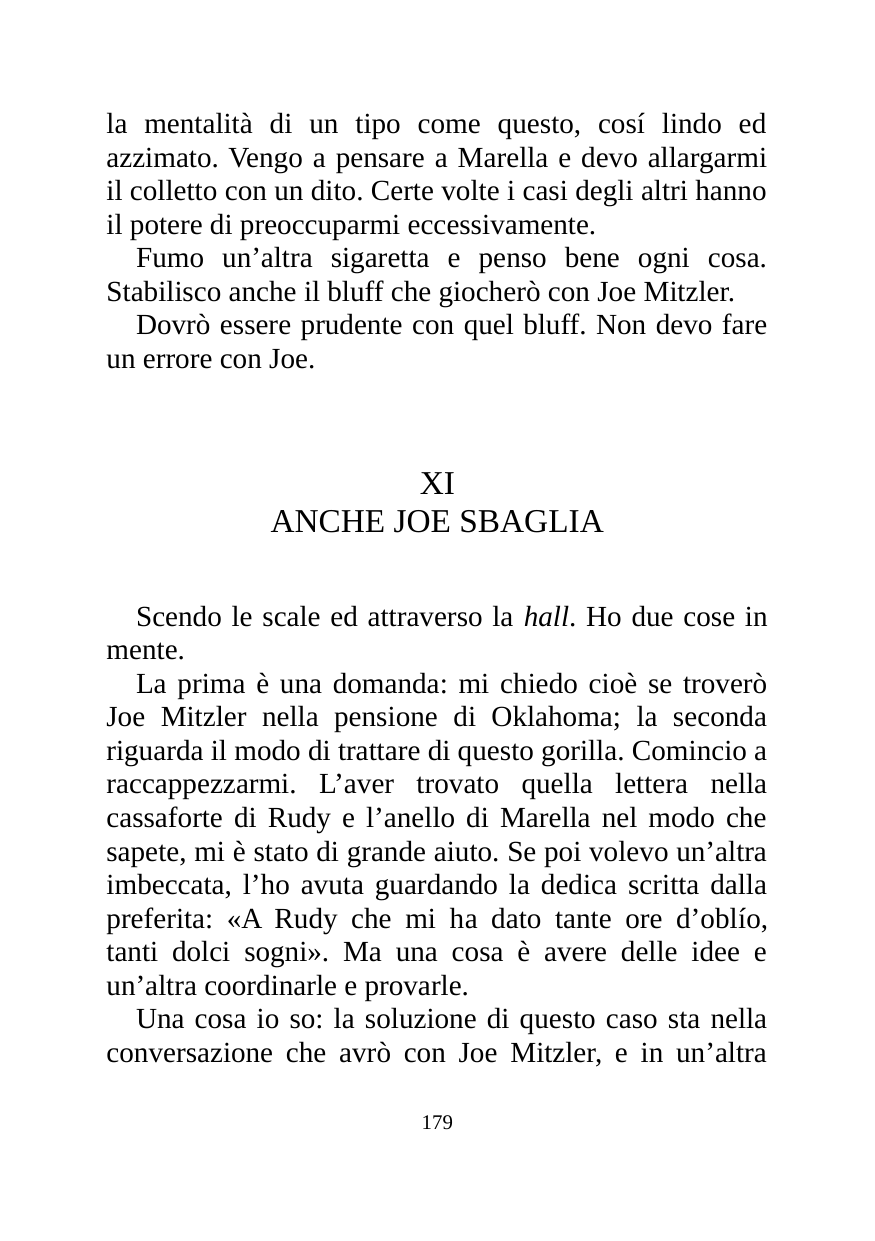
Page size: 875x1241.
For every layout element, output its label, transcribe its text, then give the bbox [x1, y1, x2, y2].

subtitle XI ANCHE JOE SBAGLIA [106, 463, 768, 540]
text Scendo le scale ed attraverso la hall. Ho due cose in mente. [106, 599, 768, 666]
text La prima è una domanda: mi chiedo cioè se troverò Joe Mitzler nella pensione di Oklahoma; la seconda riguarda il modo di trattare di questo gorilla. Comincio a raccappezzarmi. L’aver trovato quella lettera nella cassaforte di Rudy e l’anello di Marella nel modo che sapete, mi è stato di grande aiuto. Se poi volevo un’altra imbeccata, l’ho avuta guardando la dedica scritta dalla preferita: «A Rudy che mi ha dato tante ore d’oblío, tanti dolci sogni». Ma una cosa è avere delle idee e un’altra coordinarle e provarle. [106, 666, 768, 1001]
text la mentalità di un tipo come questo, cosí lindo ed azzimato. Vengo a pensare a Marella e devo allargarmi il colletto con un dito. Certe volte i casi degli altri hanno il potere di preoccuparmi eccessivamente. [106, 106, 768, 240]
text Dovrò essere prudente con quel bluff. Non devo fare un errore con Joe. [106, 307, 768, 374]
text Una cosa io so: la soluzione di questo caso sta nella conversazione che avrò con Joe Mitzler, e in un’altra [106, 1001, 768, 1068]
text Fumo un’altra sigaretta e penso bene ogni cosa. Stabilisco anche il bluff che giocherò con Joe Mitzler. [106, 240, 768, 307]
